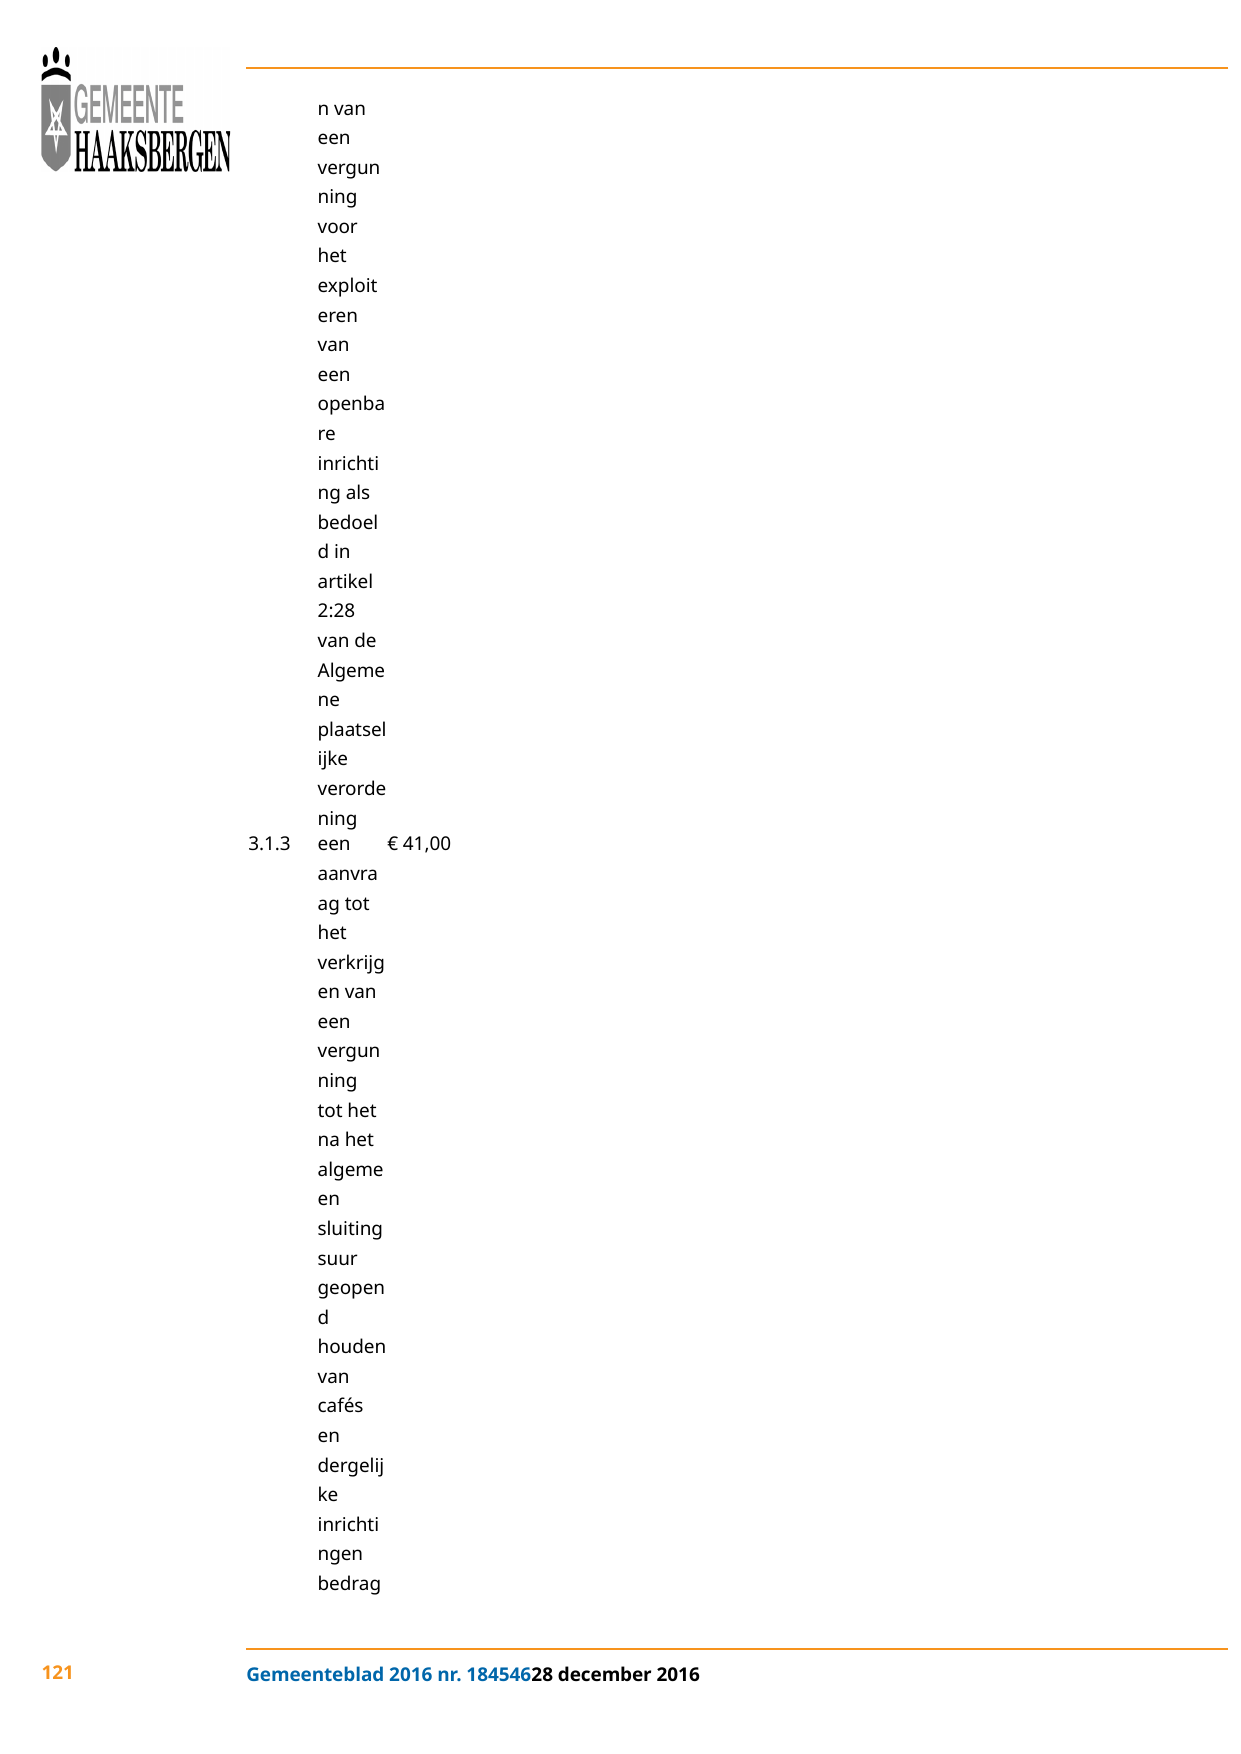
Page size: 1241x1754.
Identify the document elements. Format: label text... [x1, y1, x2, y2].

table_cell een aanvraag tot het verkrijgen van een vergunning tot het na het algemeen sluitingsuur geopend houden van cafés en dergelijke inrichtingen bedrag [318, 831, 387, 1596]
table_cell € 41,00 [387, 831, 456, 1596]
table_cell [248, 95, 317, 831]
table_cell n van een vergunning voor het exploiteren van een openbare inrichting als bedoeld in artikel 2:28 van de Algemene plaatselijke verordening [318, 95, 387, 831]
table_cell 3.1.3 [248, 831, 317, 1596]
table_cell [387, 95, 456, 831]
picture [41, 47, 231, 172]
